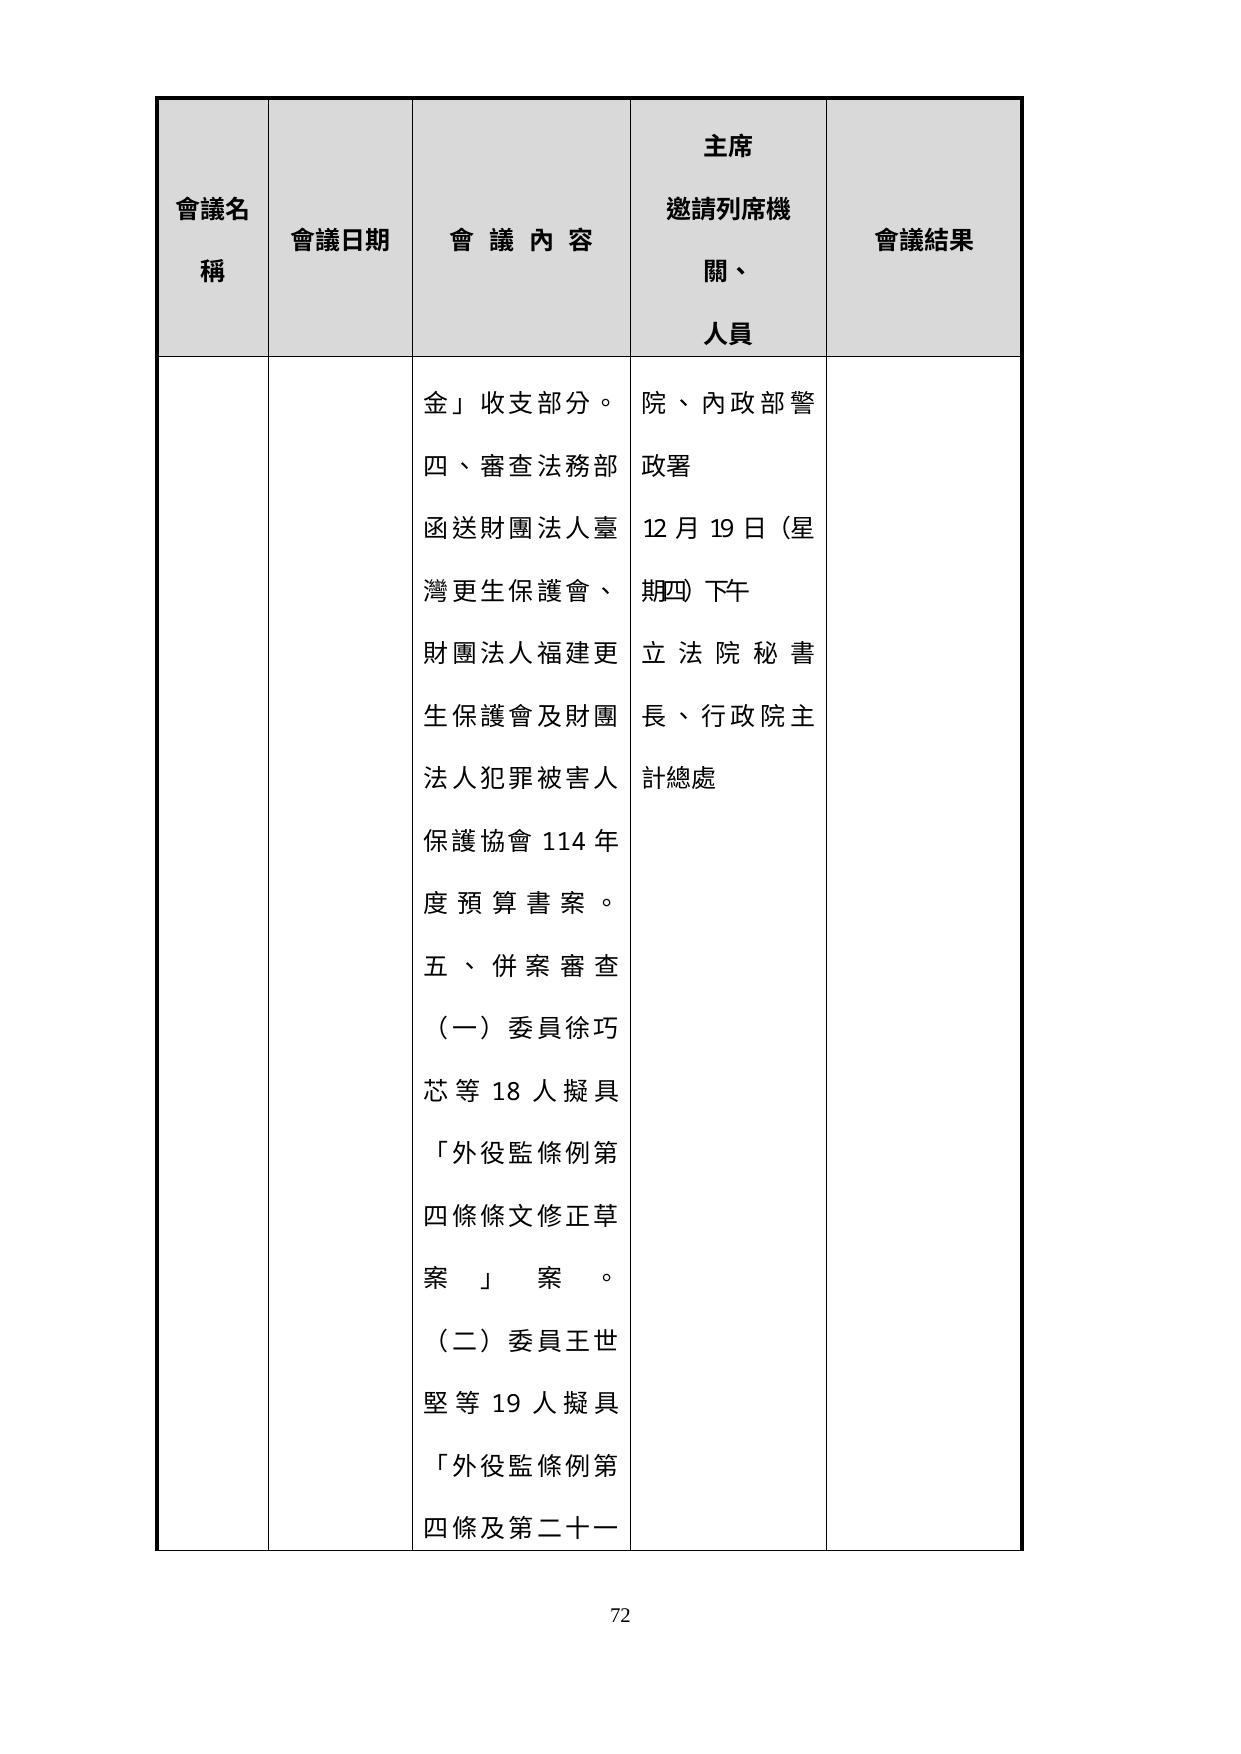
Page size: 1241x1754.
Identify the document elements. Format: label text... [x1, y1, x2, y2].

table_cell [269, 357, 412, 1550]
table_cell 院、內政部警政署 12月19日（星期四）下午 立法院秘書長、行政院主計總處 [631, 357, 826, 1550]
table_header 會議名稱 [159, 100, 268, 356]
table_cell [159, 357, 268, 1550]
table_header 主席 邀請列席機關、 人員 [631, 100, 826, 356]
table_cell [827, 357, 1020, 1550]
table_cell 金」收支部分。 四、審查法務部函送財團法人臺灣更生保護會、財團法人福建更生保護會及財團法人犯罪被害人保護協會114年度預算書案。 五、併案審查 （一）委員徐巧芯等18人擬具「外役監條例第四條條文修正草案」案。 （二）委員王世堅等19人擬具「外役監條例第四條及第二十一 [413, 357, 630, 1550]
table_header 會議日期 [269, 100, 412, 356]
table_header 會議內容 [413, 100, 630, 356]
table_header 會議結果 [827, 100, 1020, 356]
